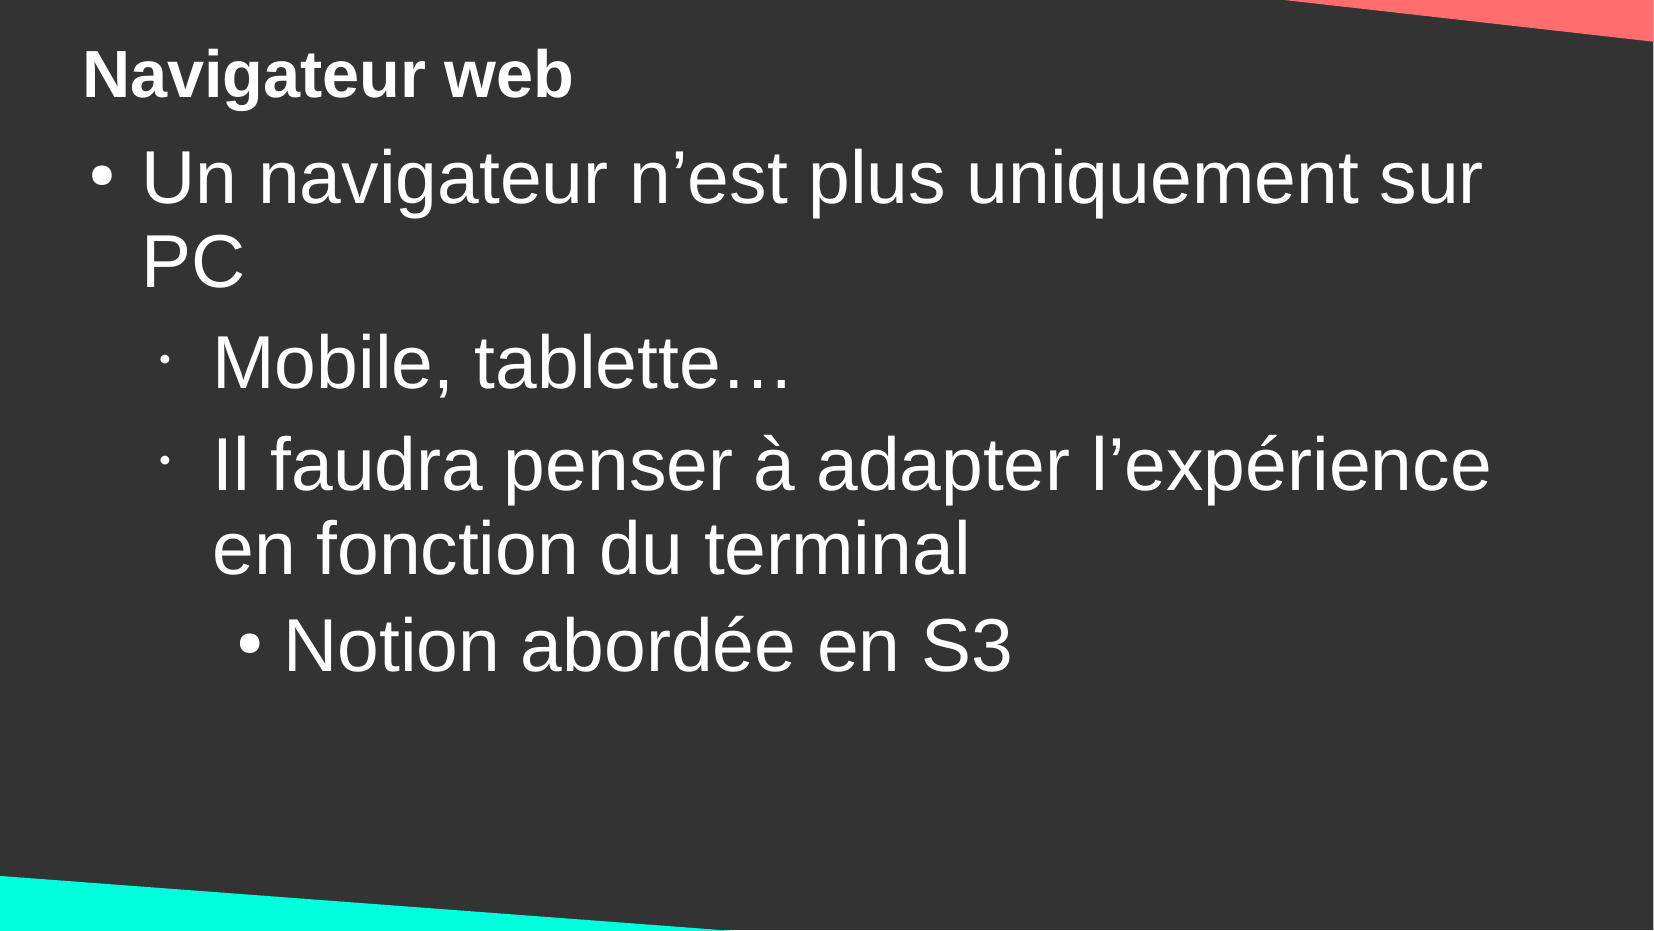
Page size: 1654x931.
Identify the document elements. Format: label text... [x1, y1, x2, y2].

text_box [1284, 0, 1654, 42]
title Navigateur web [82, 36, 1571, 114]
list Un navigateur n’est plus uniquement sur PC Mobile, tablette… Il faudra penser à adapter l’expérience en fonction du terminal Notion abordée en S3 [70, 135, 1595, 756]
